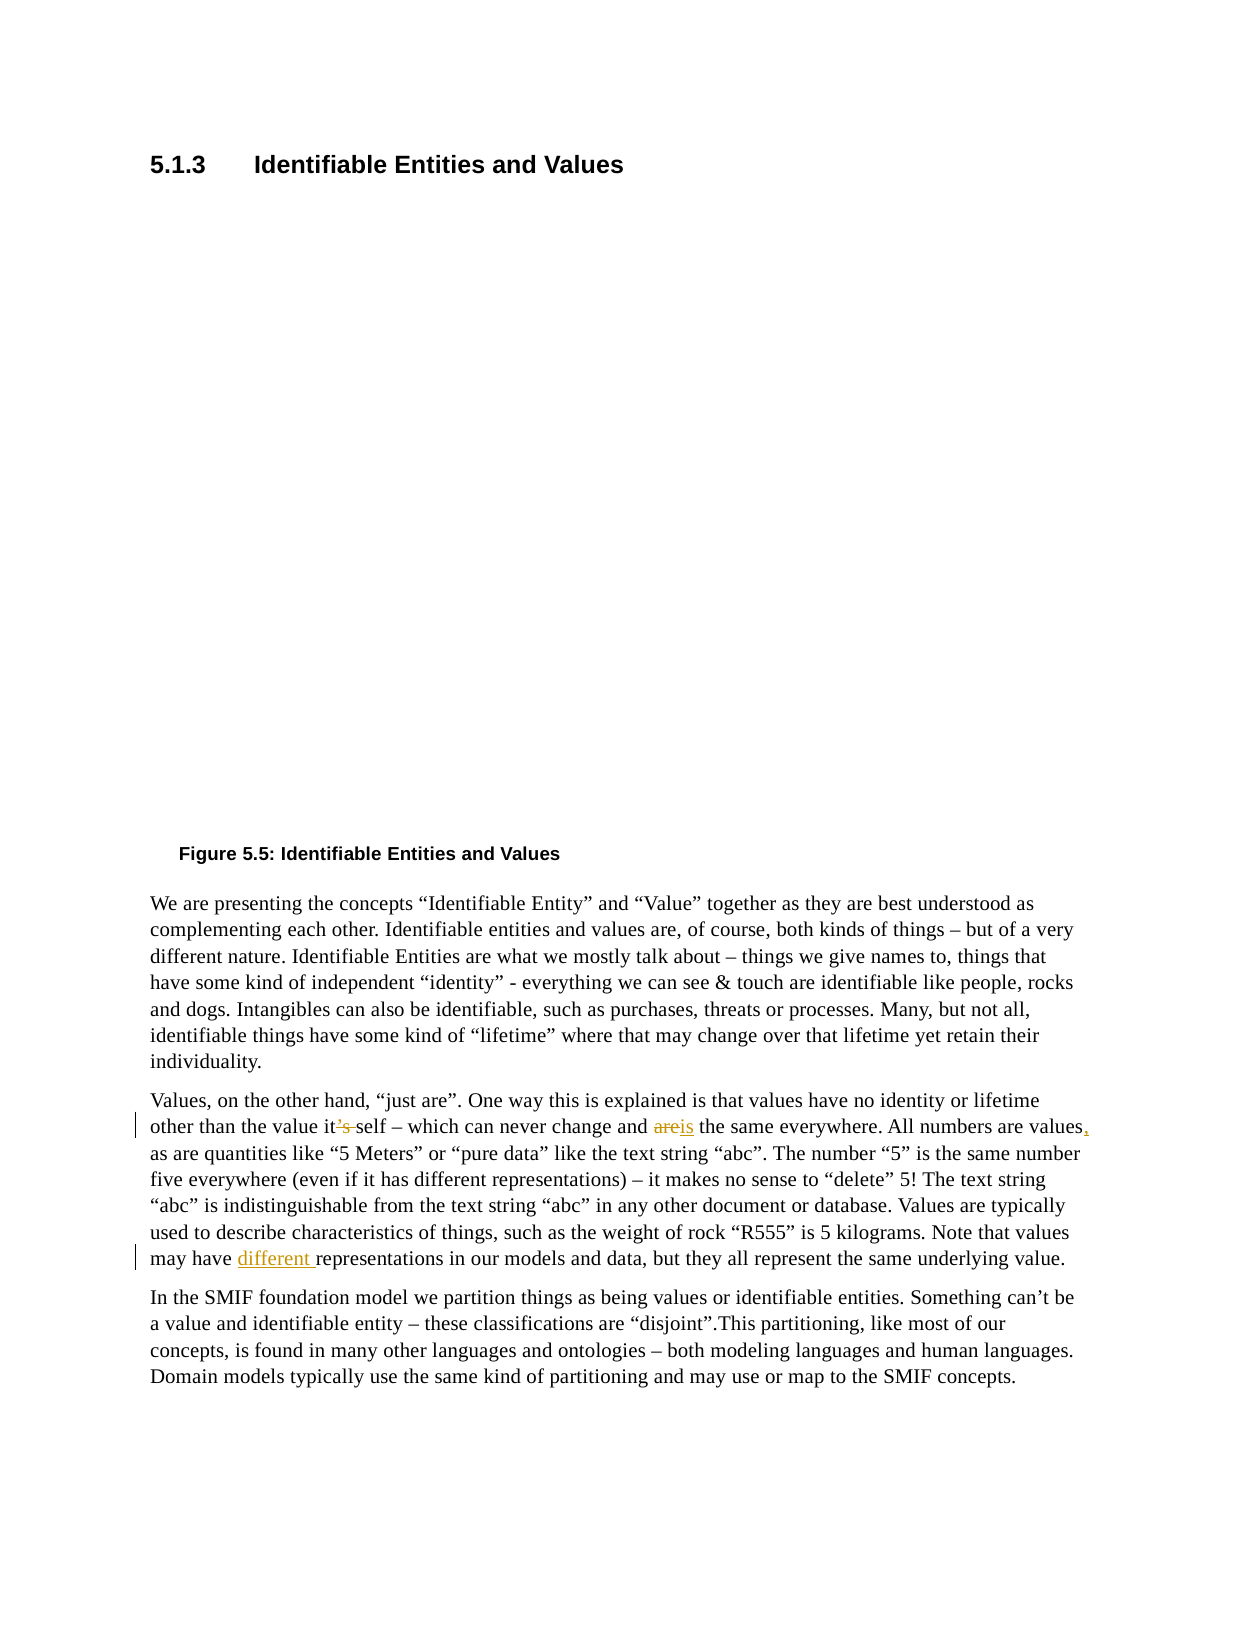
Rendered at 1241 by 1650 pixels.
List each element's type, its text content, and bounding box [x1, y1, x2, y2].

text Values, on the other hand, “just are”. One way this is explained is that values have no identity or lifetime other than the value itself – which can never change and is the same everywhere. All numbers are values, as are quantities like “5 Meters” or “pure data” like the text string “abc”. The number “5” is the same number five everywhere (even if it has different representations) – it makes no sense to “delete” 5! The text string “abc” is indistinguishable from the text string “abc” in any other document or database. Values are typically used to describe characteristics of things, such as the weight of rock “R555” is 5 kilograms. Note that values may have different representations in our models and data, but they all represent the same underlying value. [150, 1087, 1090, 1270]
text In the SMIF foundation model we partition things as being values or identifiable entities. Something can’t be a value and identifiable entity – these classifications are “disjoint”.This partitioning, like most of our concepts, is found in many other languages and ontologies – both modeling languages and human languages. Domain models typically use the same kind of partitioning and may use or map to the SMIF concepts. [150, 1284, 1090, 1388]
text Figure 5.5: Identifiable Entities and Values [179, 211, 1061, 864]
subtitle Identifiable Entities and Values [150, 150, 1090, 179]
text We are presenting the concepts “Identifiable Entity” and “Value” together as they are best understood as complementing each other. Identifiable entities and values are, of course, both kinds of things – but of a very different nature. Identifiable Entities are what we mostly talk about – things we give names to, things that have some kind of independent “identity” - everything we can see & touch are identifiable like people, rocks and dogs. Intangibles can also be identifiable, such as purchases, threats or processes. Many, but not all, identifiable things have some kind of “lifetime” where that may change over that lifetime yet retain their individuality. [150, 194, 1090, 1073]
